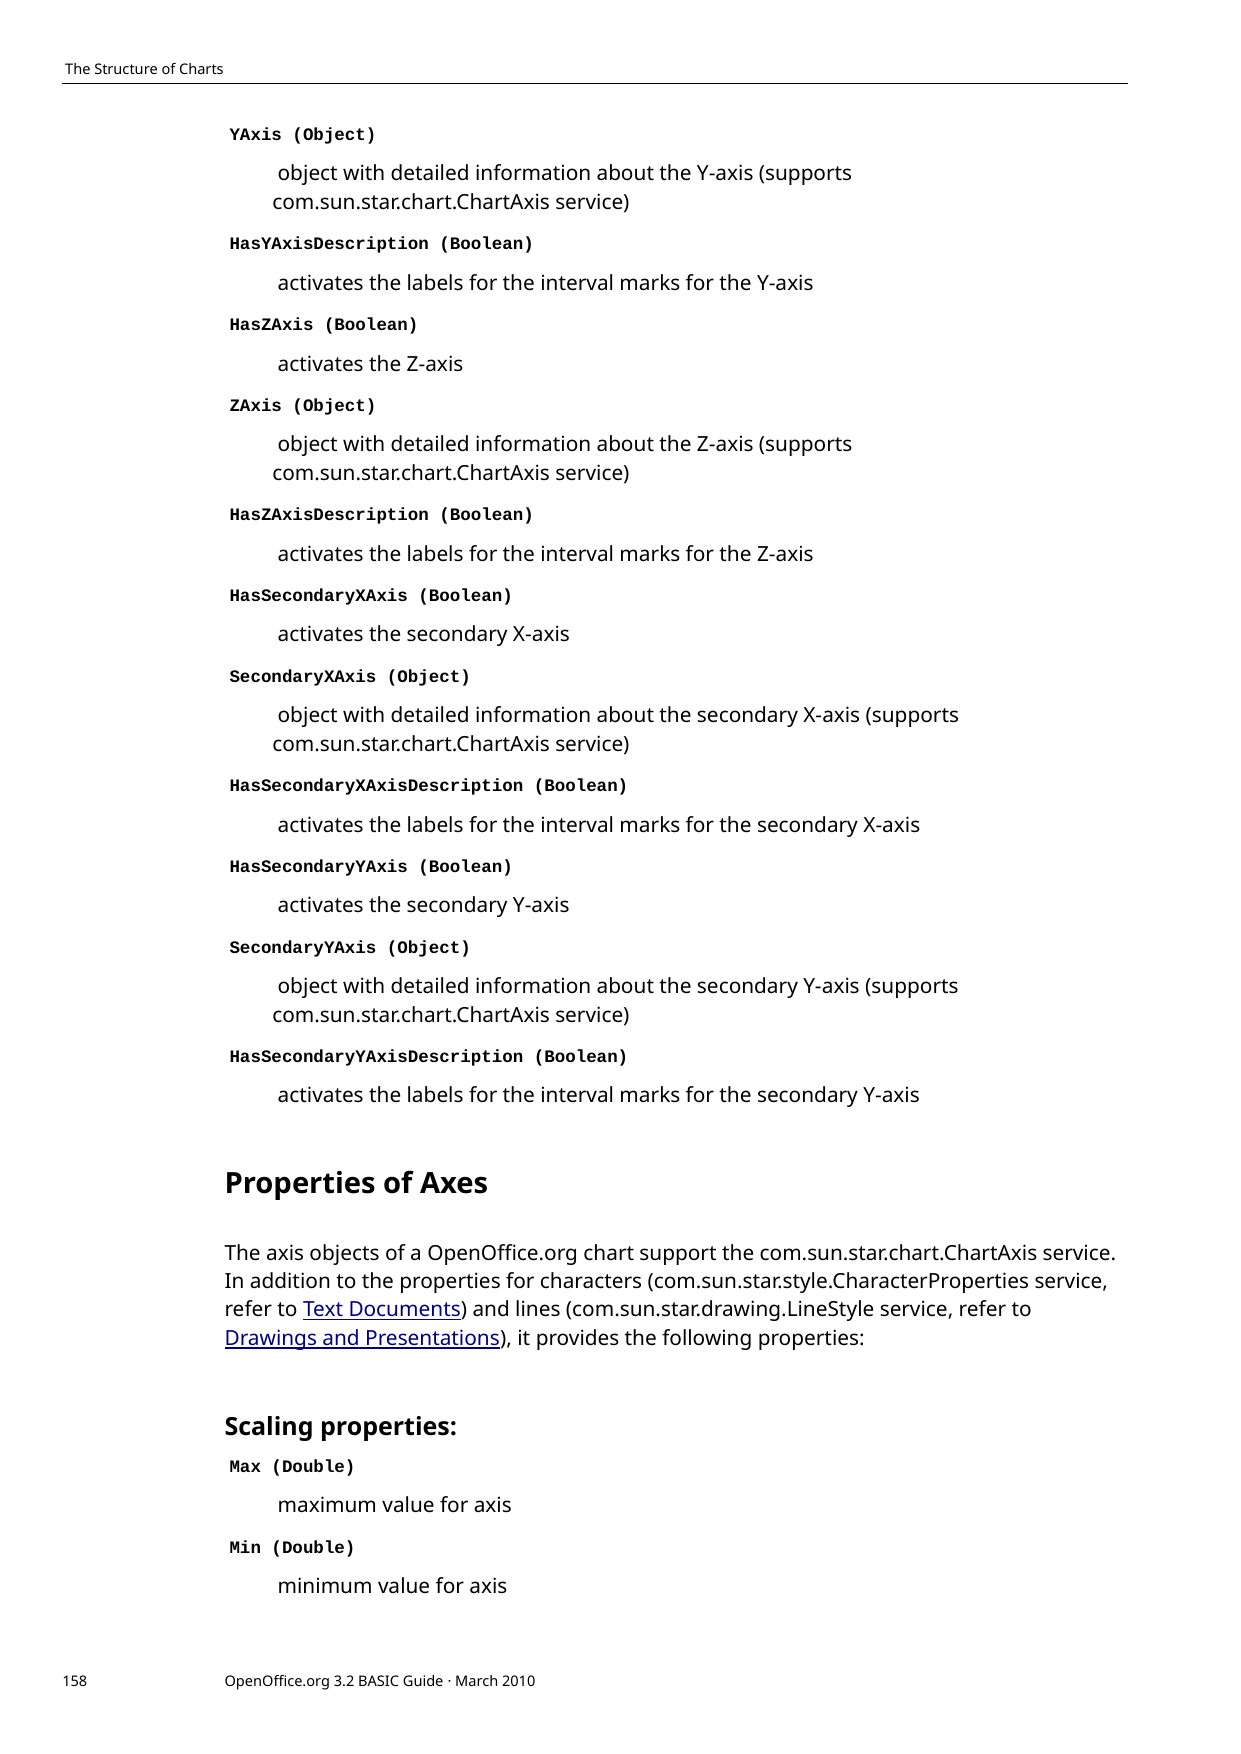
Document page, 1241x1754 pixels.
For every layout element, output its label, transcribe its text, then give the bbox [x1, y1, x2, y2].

list HasZAxisDescription (Boolean) [224, 498, 1128, 527]
list maximum value for axis [272, 1490, 1128, 1519]
list object with detailed information about the Z-axis (supports com.sun.star.chart.ChartAxis service) [272, 429, 1128, 486]
list activates the secondary Y-axis [272, 891, 1128, 919]
list minimum value for axis [272, 1571, 1128, 1600]
list activates the secondary X-axis [272, 619, 1128, 648]
list HasSecondaryYAxisDescription (Boolean) [224, 1040, 1128, 1069]
list activates the labels for the interval marks for the secondary Y-axis [272, 1081, 1128, 1109]
list ZAxis (Object) [224, 389, 1128, 417]
list activates the labels for the interval marks for the Y-axis [272, 268, 1128, 296]
list HasSecondaryYAxis (Boolean) [224, 850, 1128, 878]
list HasZAxis (Boolean) [224, 308, 1128, 337]
list object with detailed information about the secondary Y-axis (supports com.sun.star.chart.ChartAxis service) [272, 971, 1128, 1028]
text The axis objects of a OpenOffice.org chart support the com.sun.star.chart.ChartAxis service. In addition to the properties for characters (com.sun.star.style.CharacterProperties service, refer to Text Documents) and lines (com.sun.star.drawing.LineStyle service, refer to Drawings and Presentations), it provides the following properties: [224, 1238, 1128, 1351]
list object with detailed information about the Y-axis (supports com.sun.star.chart.ChartAxis service) [272, 158, 1128, 215]
list SecondaryYAxis (Object) [224, 931, 1128, 959]
subtitle Properties of Axes [224, 1162, 1128, 1202]
list HasYAxisDescription (Boolean) [224, 227, 1128, 256]
list SecondaryXAxis (Object) [224, 660, 1128, 688]
subtitle Scaling properties: [224, 1408, 1128, 1442]
list activates the labels for the interval marks for the Z-axis [272, 539, 1128, 567]
list Min (Double) [224, 1531, 1128, 1559]
list HasSecondaryXAxis (Boolean) [224, 579, 1128, 608]
list HasSecondaryXAxisDescription (Boolean) [224, 769, 1128, 798]
list activates the Z-axis [272, 349, 1128, 377]
list activates the labels for the interval marks for the secondary X-axis [272, 810, 1128, 838]
list object with detailed information about the secondary X-axis (supports com.sun.star.chart.ChartAxis service) [272, 700, 1128, 757]
list YAxis (Object) [224, 118, 1128, 147]
list Max (Double) [224, 1450, 1128, 1478]
